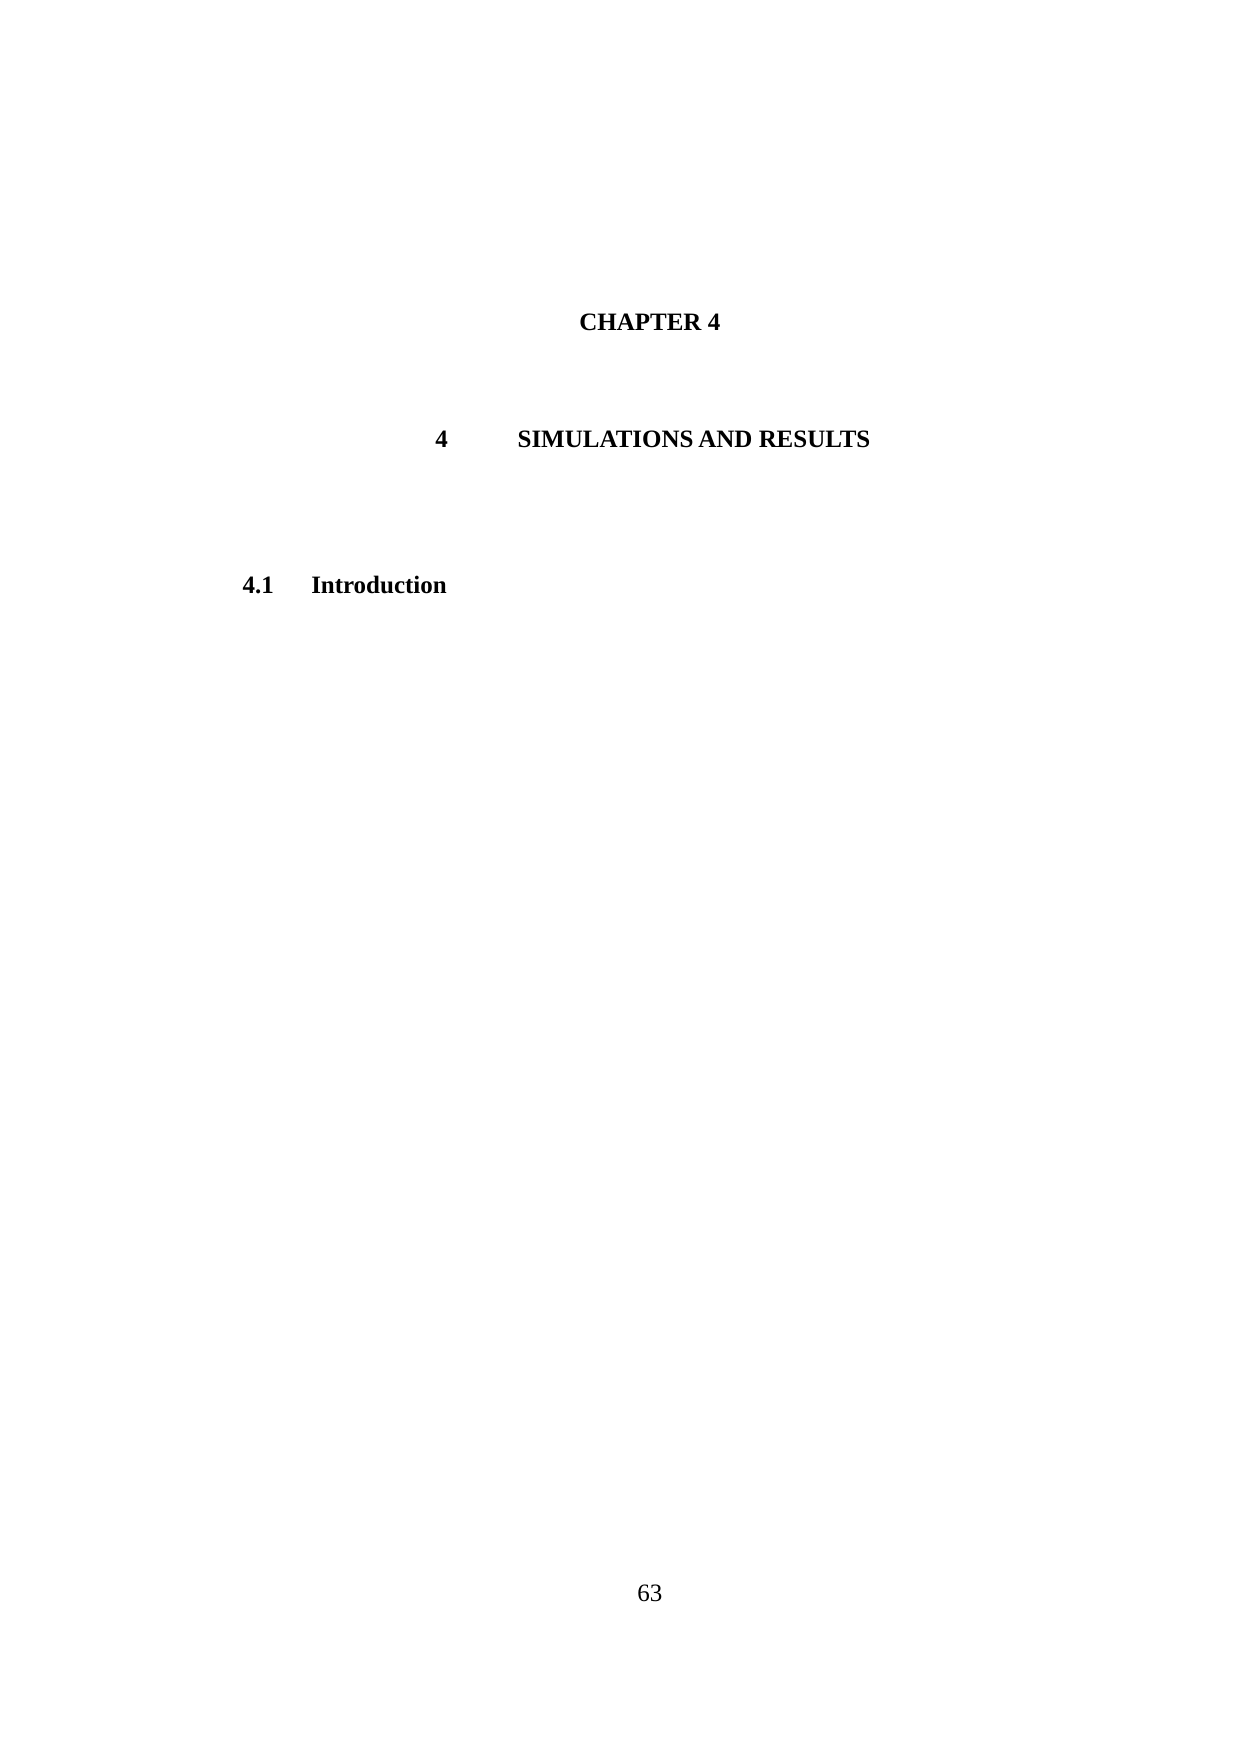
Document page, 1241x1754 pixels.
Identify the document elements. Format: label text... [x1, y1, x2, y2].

subtitle SIMULATIONS AND RESULTS [236, 424, 1063, 453]
subtitle Introduction [236, 571, 1063, 599]
subtitle CHAPTER 4 [236, 307, 1063, 336]
